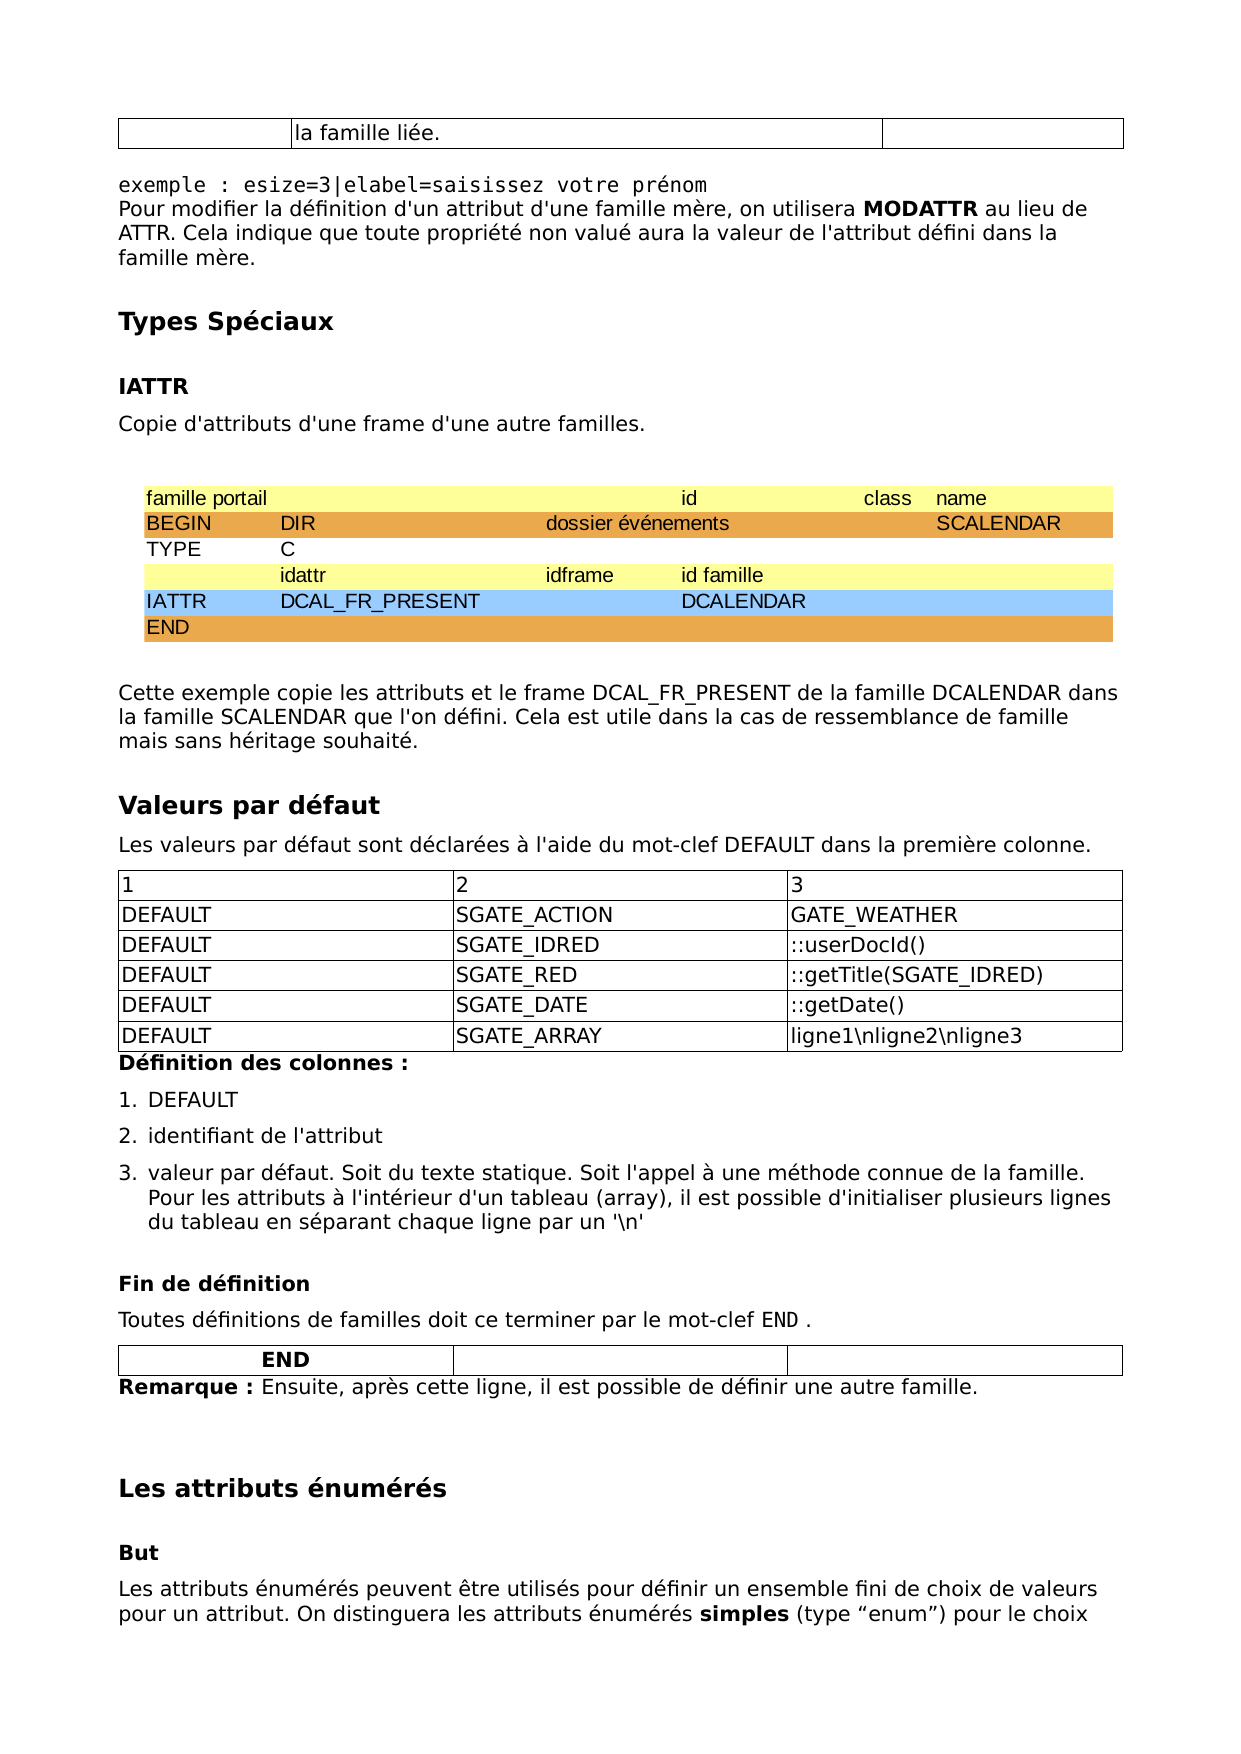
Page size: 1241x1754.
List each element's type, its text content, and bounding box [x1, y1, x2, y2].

table_header 2 [454, 871, 787, 900]
list valeur par défaut. Soit du texte statique. Soit l'appel à une méthode connue de la famille. Pour les attributs à l'intérieur d'un tableau (array), il est possible d'initialiser plusieurs lignes du tableau en séparant chaque ligne par un '\n' [118, 1161, 1122, 1234]
table_header END [119, 1346, 453, 1375]
table_cell DEFAULT [119, 901, 453, 930]
table_cell DEFAULT [119, 961, 453, 990]
table_cell SGATE_ACTION [454, 901, 787, 930]
text Cette exemple copie les attributs et le frame DCAL_FR_PRESENT de la famille DCALENDAR dans la famille SCALENDAR que l'on défini. Cela est utile dans la cas de ressemblance de famille mais sans héritage souhaité. [118, 681, 1122, 754]
table_cell DEFAULT [119, 931, 453, 960]
text Toutes définitions de familles doit ce terminer par le mot-clef END . [118, 1308, 1122, 1333]
text Les attributs énumérés peuvent être utilisés pour définir un ensemble fini de choix de valeurs pour un attribut. On distinguera les attributs énumérés simples (type “enum”) pour le choix [118, 1577, 1122, 1626]
text Pour modifier la définition d'un attribut d'une famille mère, on utilisera MODATTR au lieu de ATTR. Cela indique que toute propriété non valué aura la valeur de l'attribut défini dans la famille mère. [118, 197, 1122, 270]
subtitle But [118, 1541, 1122, 1565]
text Les valeurs par défaut sont déclarées à l'aide du mot-clef DEFAULT dans la première colonne. [118, 833, 1122, 857]
table_cell ligne1\nligne2\nligne3 [788, 1022, 1122, 1051]
table_header 3 [788, 871, 1122, 900]
table_cell la famille liée. [292, 119, 882, 148]
table_header 1 [119, 871, 453, 900]
text Copie d'attributs d'une frame d'une autre familles. [118, 412, 1122, 436]
table_header [788, 1346, 1122, 1375]
table_cell GATE_WEATHER [788, 901, 1122, 930]
table_cell ::getTitle(SGATE_IDRED) [788, 961, 1122, 990]
subtitle IATTR [118, 374, 1122, 399]
list DEFAULT [118, 1088, 1122, 1112]
list identifiant de l'attribut [118, 1124, 1122, 1149]
subtitle Valeurs par défaut [118, 791, 1122, 820]
text Remarque : Ensuite, après cette ligne, il est possible de définir une autre famille. [118, 1376, 1122, 1400]
table_cell ::userDocId() [788, 931, 1122, 960]
subtitle Les attributs énumérés [118, 1474, 1122, 1503]
subtitle Fin de définition [118, 1272, 1122, 1296]
text Définition des colonnes : [118, 1052, 1122, 1075]
table_cell [119, 119, 291, 148]
table_cell SGATE_RED [454, 961, 787, 990]
table_header [454, 1346, 787, 1375]
table_cell ::getDate() [788, 991, 1122, 1021]
table_cell [883, 119, 1123, 148]
table_cell SGATE_DATE [454, 991, 787, 1021]
table_cell DEFAULT [119, 991, 453, 1021]
table_cell DEFAULT [119, 1022, 453, 1051]
text exemple : esize=3|elabel=saisissez votre prénom [118, 173, 1122, 197]
table_cell SGATE_IDRED [454, 931, 787, 960]
table_cell SGATE_ARRAY [454, 1022, 787, 1051]
subtitle Types Spéciaux [118, 307, 1122, 336]
